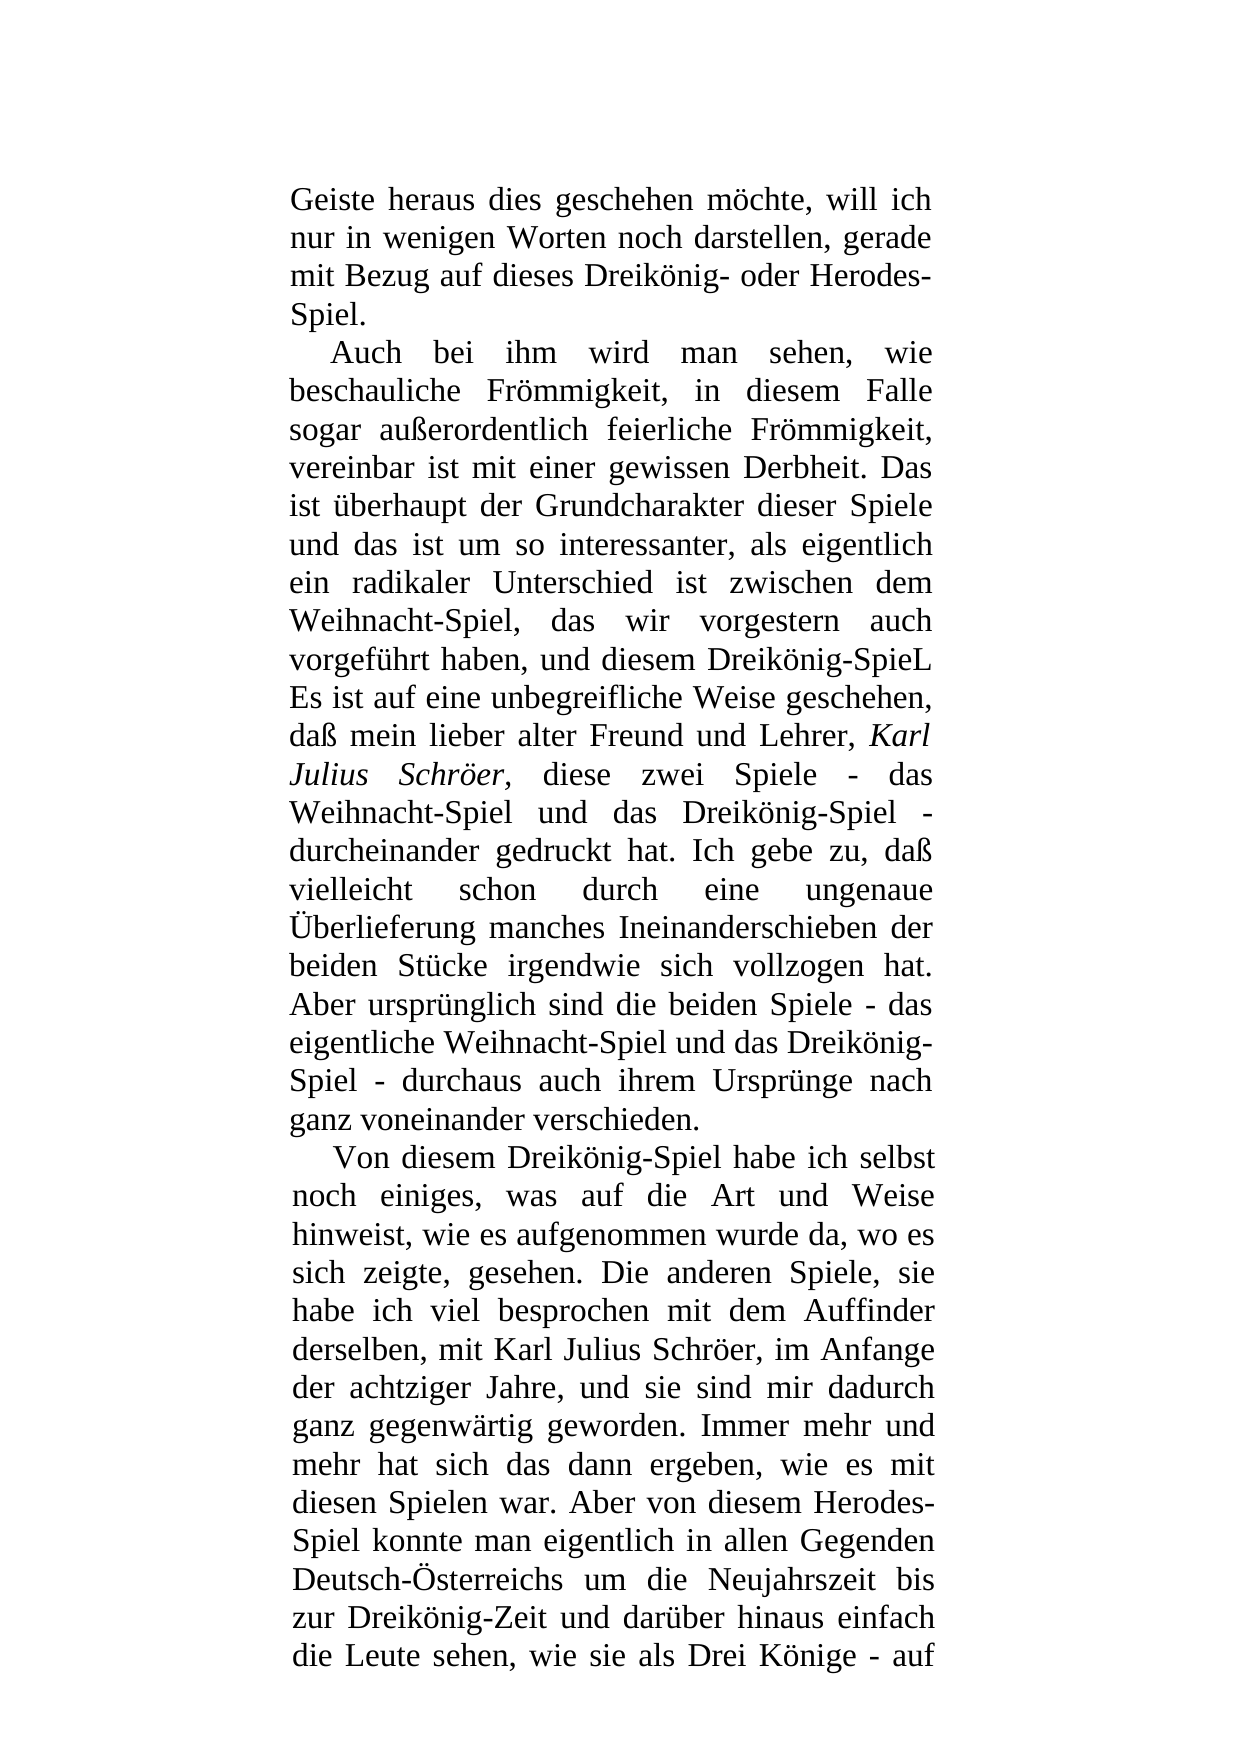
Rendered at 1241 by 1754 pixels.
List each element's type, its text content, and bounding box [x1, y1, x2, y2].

text Geiste heraus dies geschehen möchte, will ich nur in wenigen Worten noch darstellen, gerade mit Bezug auf dieses Dreikönig- oder Herodes-Spiel. [290, 179, 932, 332]
text Auch bei ihm wird man sehen, wie beschauliche Frömmigkeit, in diesem Falle sogar außerordentlich feierliche Frömmigkeit, vereinbar ist mit einer gewissen Derbheit. Das ist überhaupt der Grundcharakter dieser Spiele und das ist um so interessanter, als eigentlich ein radikaler Unterschied ist zwischen dem Weihnacht-Spiel, das wir vorgestern auch vorgeführt haben, und diesem Dreikönig-SpieL Es ist auf eine unbegreifliche Weise geschehen, daß mein lieber alter Freund und Lehrer, Karl Julius Schröer, diese zwei Spiele - das Weihnacht-Spiel und das Dreikönig-Spiel - durcheinander gedruckt hat. Ich gebe zu, daß vielleicht schon durch eine ungenaue Überlieferung manches Ineinanderschieben der beiden Stücke irgendwie sich vollzogen hat. Aber ursprünglich sind die beiden Spiele - das eigentliche Weihnacht-Spiel und das Dreikönig-Spiel - durchaus auch ihrem Ursprünge nach ganz voneinander verschieden. [289, 332, 933, 1137]
text Von diesem Dreikönig-Spiel habe ich selbst noch einiges, was auf die Art und Weise hinweist, wie es aufgenommen wurde da, wo es sich zeigte, gesehen. Die anderen Spiele, sie habe ich viel besprochen mit dem Auffinder derselben, mit Karl Julius Schröer, im Anfange der achtziger Jahre, und sie sind mir dadurch ganz gegenwärtig geworden. Immer mehr und mehr hat sich das dann ergeben, wie es mit diesen Spielen war. Aber von diesem Herodes-Spiel konnte man eigentlich in allen Gegenden Deutsch-Österreichs um die Neujahrszeit bis zur Dreikönig-Zeit und darüber hinaus einfach die Leute sehen, wie sie als Drei Könige - auf [292, 1137, 936, 1674]
